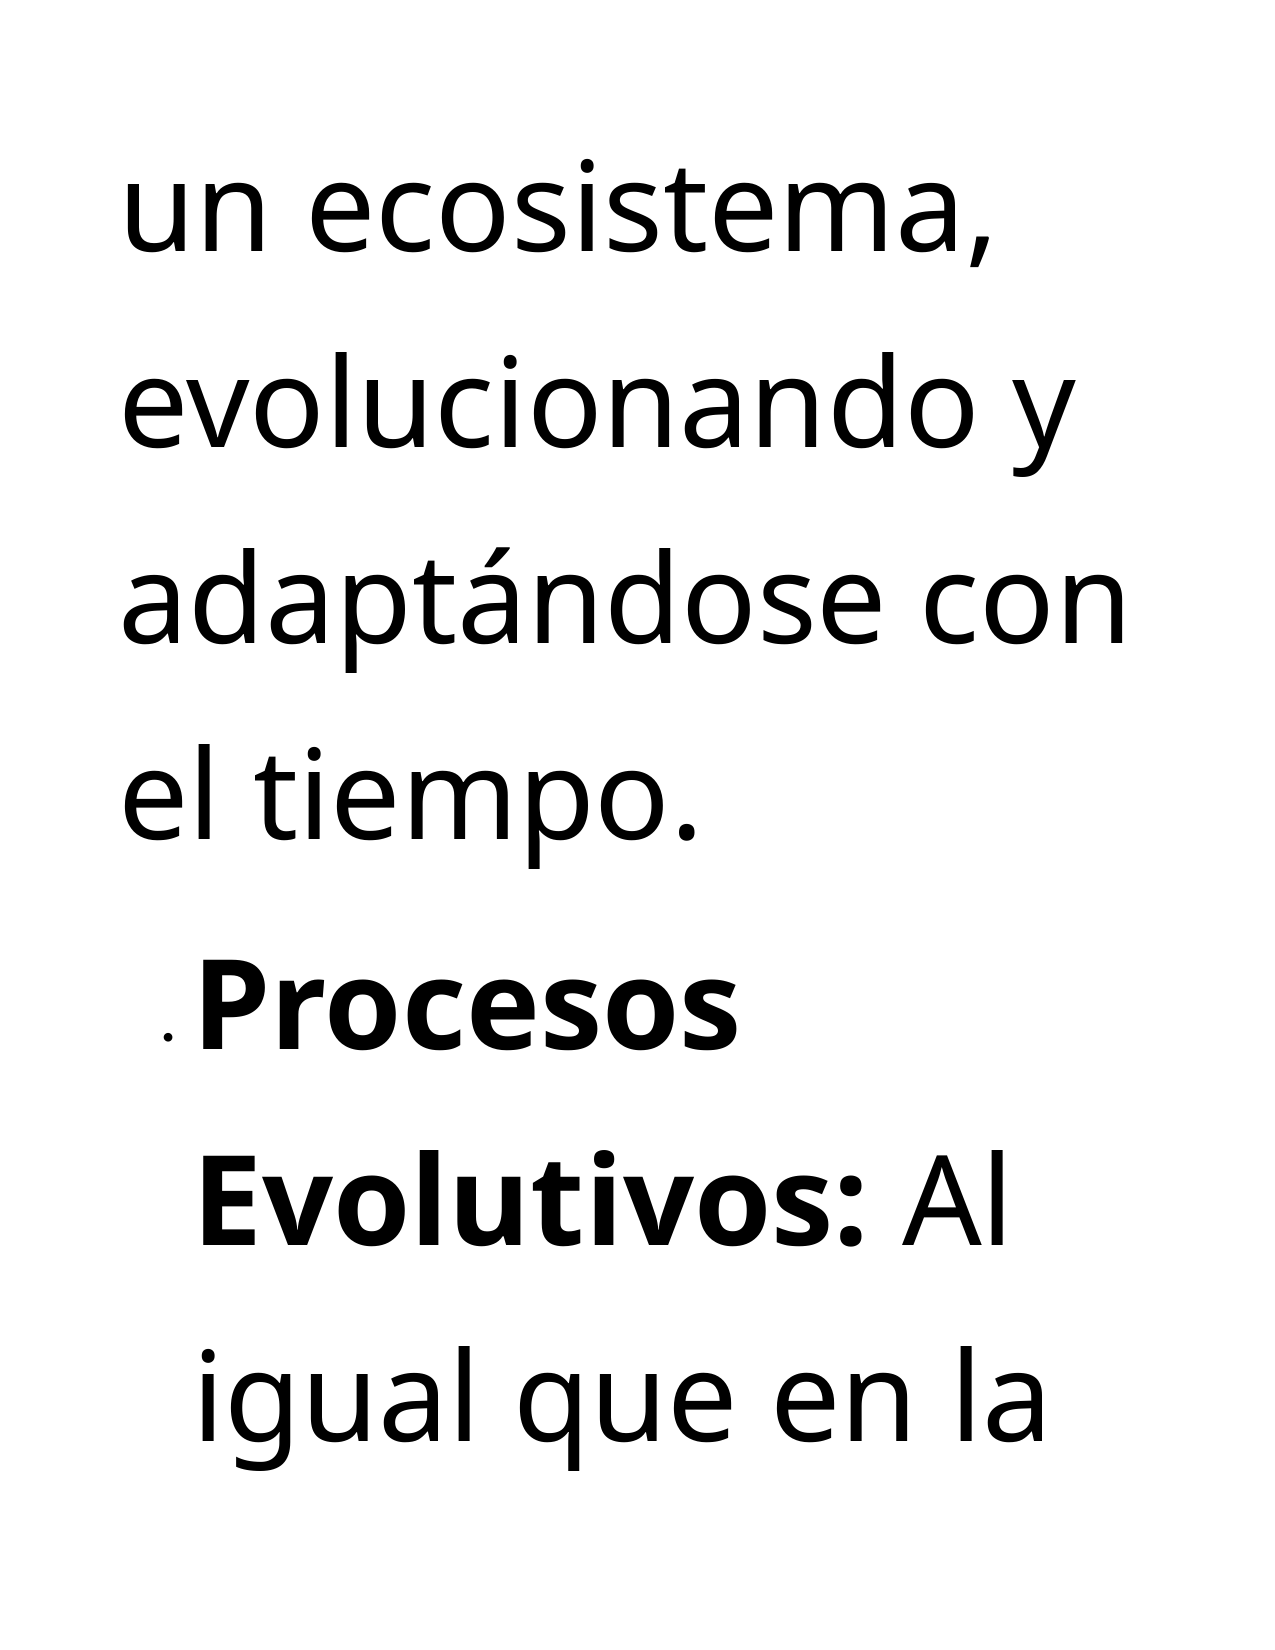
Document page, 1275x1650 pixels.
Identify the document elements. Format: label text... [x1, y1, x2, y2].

text un ecosistema, evolucionando y adaptándose con el tiempo. [118, 118, 1157, 876]
list Procesos Evolutivos: Al igual que en la [162, 916, 1157, 1478]
